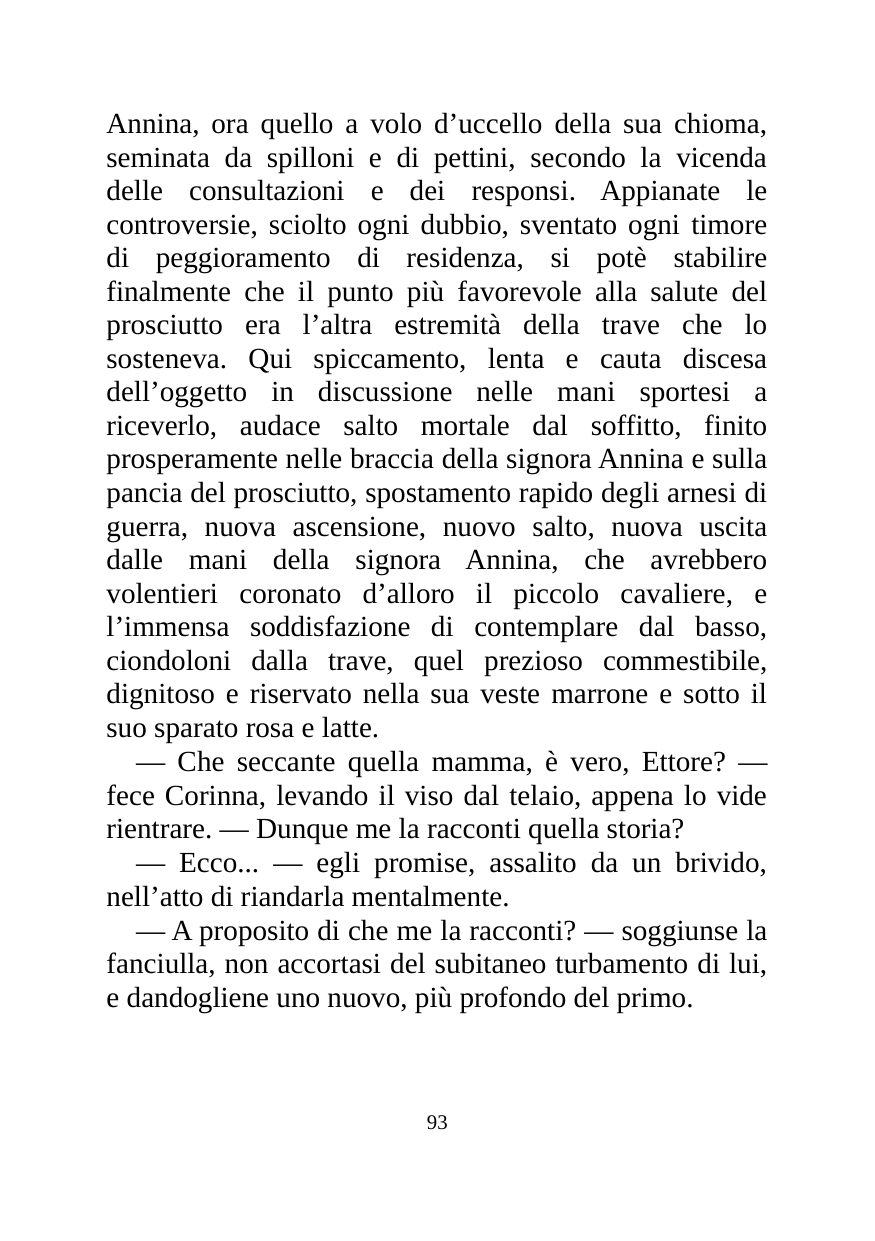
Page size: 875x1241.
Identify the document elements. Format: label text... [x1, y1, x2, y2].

text — A proposito di che me la racconti? — soggiunse la fanciulla, non accortasi del subitaneo turbamento di lui, e dandogliene uno nuovo, più profondo del primo. [106, 913, 768, 1014]
text — Che seccante quella mamma, è vero, Ettore? — fece Corinna, levando il viso dal telaio, appena lo vide rientrare. — Dunque me la racconti quella storia? [106, 744, 768, 845]
text Annina, ora quello a volo d’uccello della sua chioma, seminata da spilloni e di pettini, secondo la vicenda delle consultazioni e dei responsi. Appianate le controversie, sciolto ogni dubbio, sventato ogni timore di peggioramento di residenza, si potè stabilire finalmente che il punto più favorevole alla salute del prosciutto era l’altra estremità della trave che lo sosteneva. Qui spiccamento, lenta e cauta discesa dell’oggetto in discussione nelle mani sportesi a riceverlo, audace salto mortale dal soffitto, finito prosperamente nelle braccia della signora Annina e sulla pancia del prosciutto, spostamento rapido degli arnesi di guerra, nuova ascensione, nuovo salto, nuova uscita dalle mani della signora Annina, che avrebbero volentieri coronato d’alloro il piccolo cavaliere, e l’immensa soddisfazione di contemplare dal basso, ciondoloni dalla trave, quel prezioso commestibile, dignitoso e riservato nella sua veste marrone e sotto il suo sparato rosa e latte. [106, 106, 768, 743]
text — Ecco... — egli promise, assalito da un brivido, nell’atto di riandarla mentalmente. [106, 845, 768, 912]
